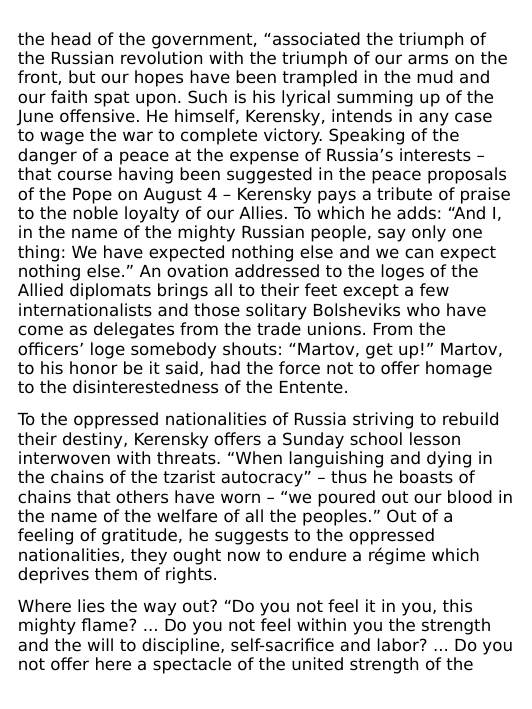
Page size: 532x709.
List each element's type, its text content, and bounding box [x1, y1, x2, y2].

text the head of the government, “associated the triumph of the Russian revolution with the triumph of our arms on the front, but our hopes have been trampled in the mud and our faith spat upon. Such is his lyrical summing up of the June offensive. He himself, Kerensky, intends in any case to wage the war to complete victory. Speaking of the danger of a peace at the expense of Russia’s interests – that course having been suggested in the peace proposals of the Pope on August 4 – Kerensky pays a tribute of praise to the noble loyalty of our Allies. To which he adds: “And I, in the name of the mighty Russian people, say only one thing: We have expected nothing else and we can expect nothing else.” An ovation addressed to the loges of the Allied diplomats brings all to their feet except a few internationalists and those solitary Bolsheviks who have come as delegates from the trade unions. From the officers’ loge somebody shouts: “Martov, get up!” Martov, to his honor be it said, had the force not to offer homage to the disinterestedness of the Entente. [18, 29, 514, 398]
text To the oppressed nationalities of Russia striving to rebuild their destiny, Kerensky offers a Sunday school lesson interwoven with threats. “When languishing and dying in the chains of the tzarist autocracy” – thus he boasts of chains that others have worn – “we poured out our blood in the name of the welfare of all the peoples.” Out of a feeling of gratitude, he suggests to the oppressed nationalities, they ought now to endure a régime which deprives them of rights. [18, 410, 514, 584]
text Where lies the way out? “Do you not feel it in you, this mighty flame? ... Do you not feel within you the strength and the will to discipline, self-sacrifice and labor? ... Do you not offer here a spectacle of the united strength of the [18, 597, 514, 674]
